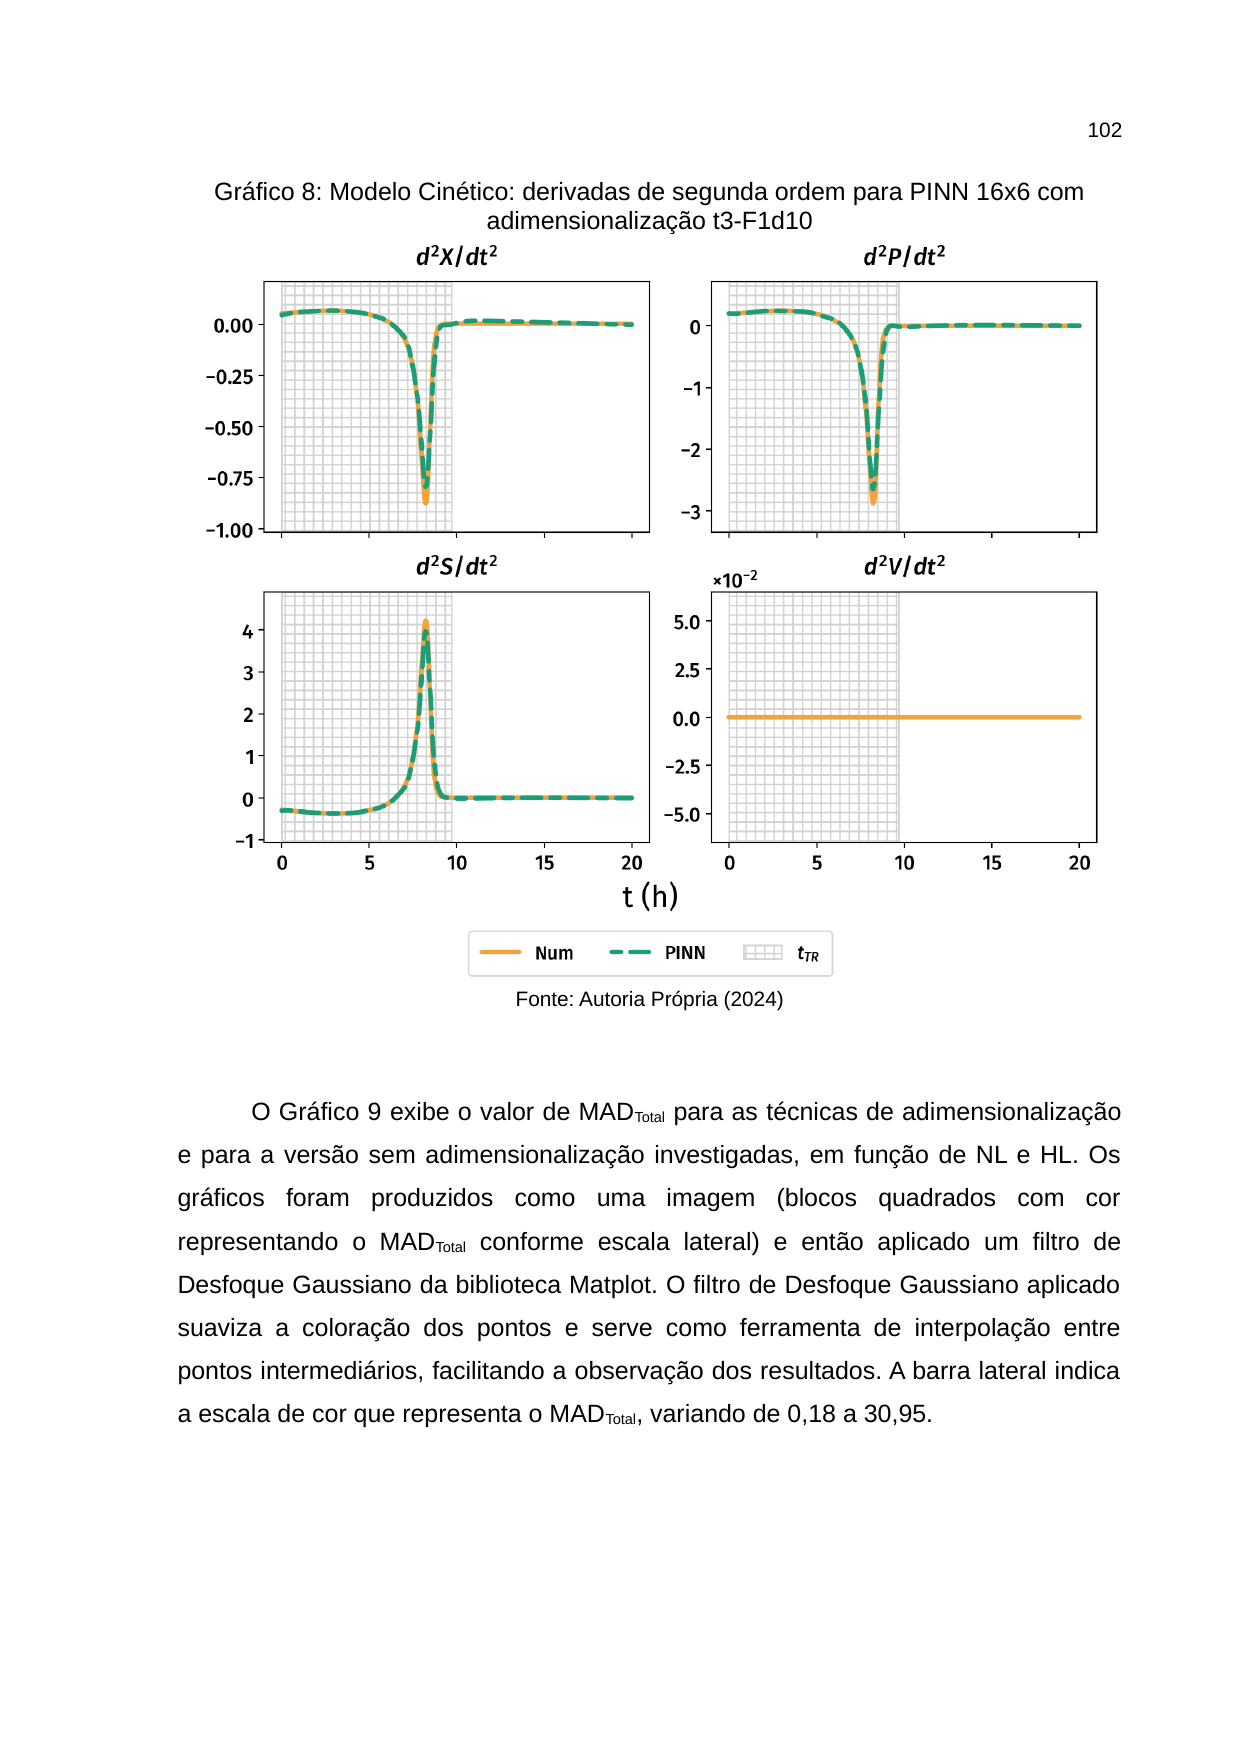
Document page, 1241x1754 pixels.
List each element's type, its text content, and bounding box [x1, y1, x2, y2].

text O Gráfico 9 exibe o valor de MADTotal para as técnicas de adimensionalização e para a versão sem adimensionalização investigadas, em função de NL e HL. Os gráficos foram produzidos como uma imagem (blocos quadrados com cor representando o MADTotal conforme escala lateral) e então aplicado um filtro de Desfoque Gaussiano da biblioteca Matplot. O filtro de Desfoque Gaussiano aplicado suaviza a coloração dos pontos e serve como ferramenta de interpolação entre pontos intermediários, facilitando a observação dos resultados. A barra lateral indica a escala de cor que representa o MADTotal, variando de 0,18 a 30,95. [177, 1097, 1122, 1428]
picture [177, 234, 1123, 987]
text Gráfico 8: Modelo Cinético: derivadas de segunda ordem para PINN 16x6 com adimensionalização t3-F1d10 [177, 177, 1122, 234]
text Fonte: Autoria Própria (2024) [177, 987, 1122, 1011]
